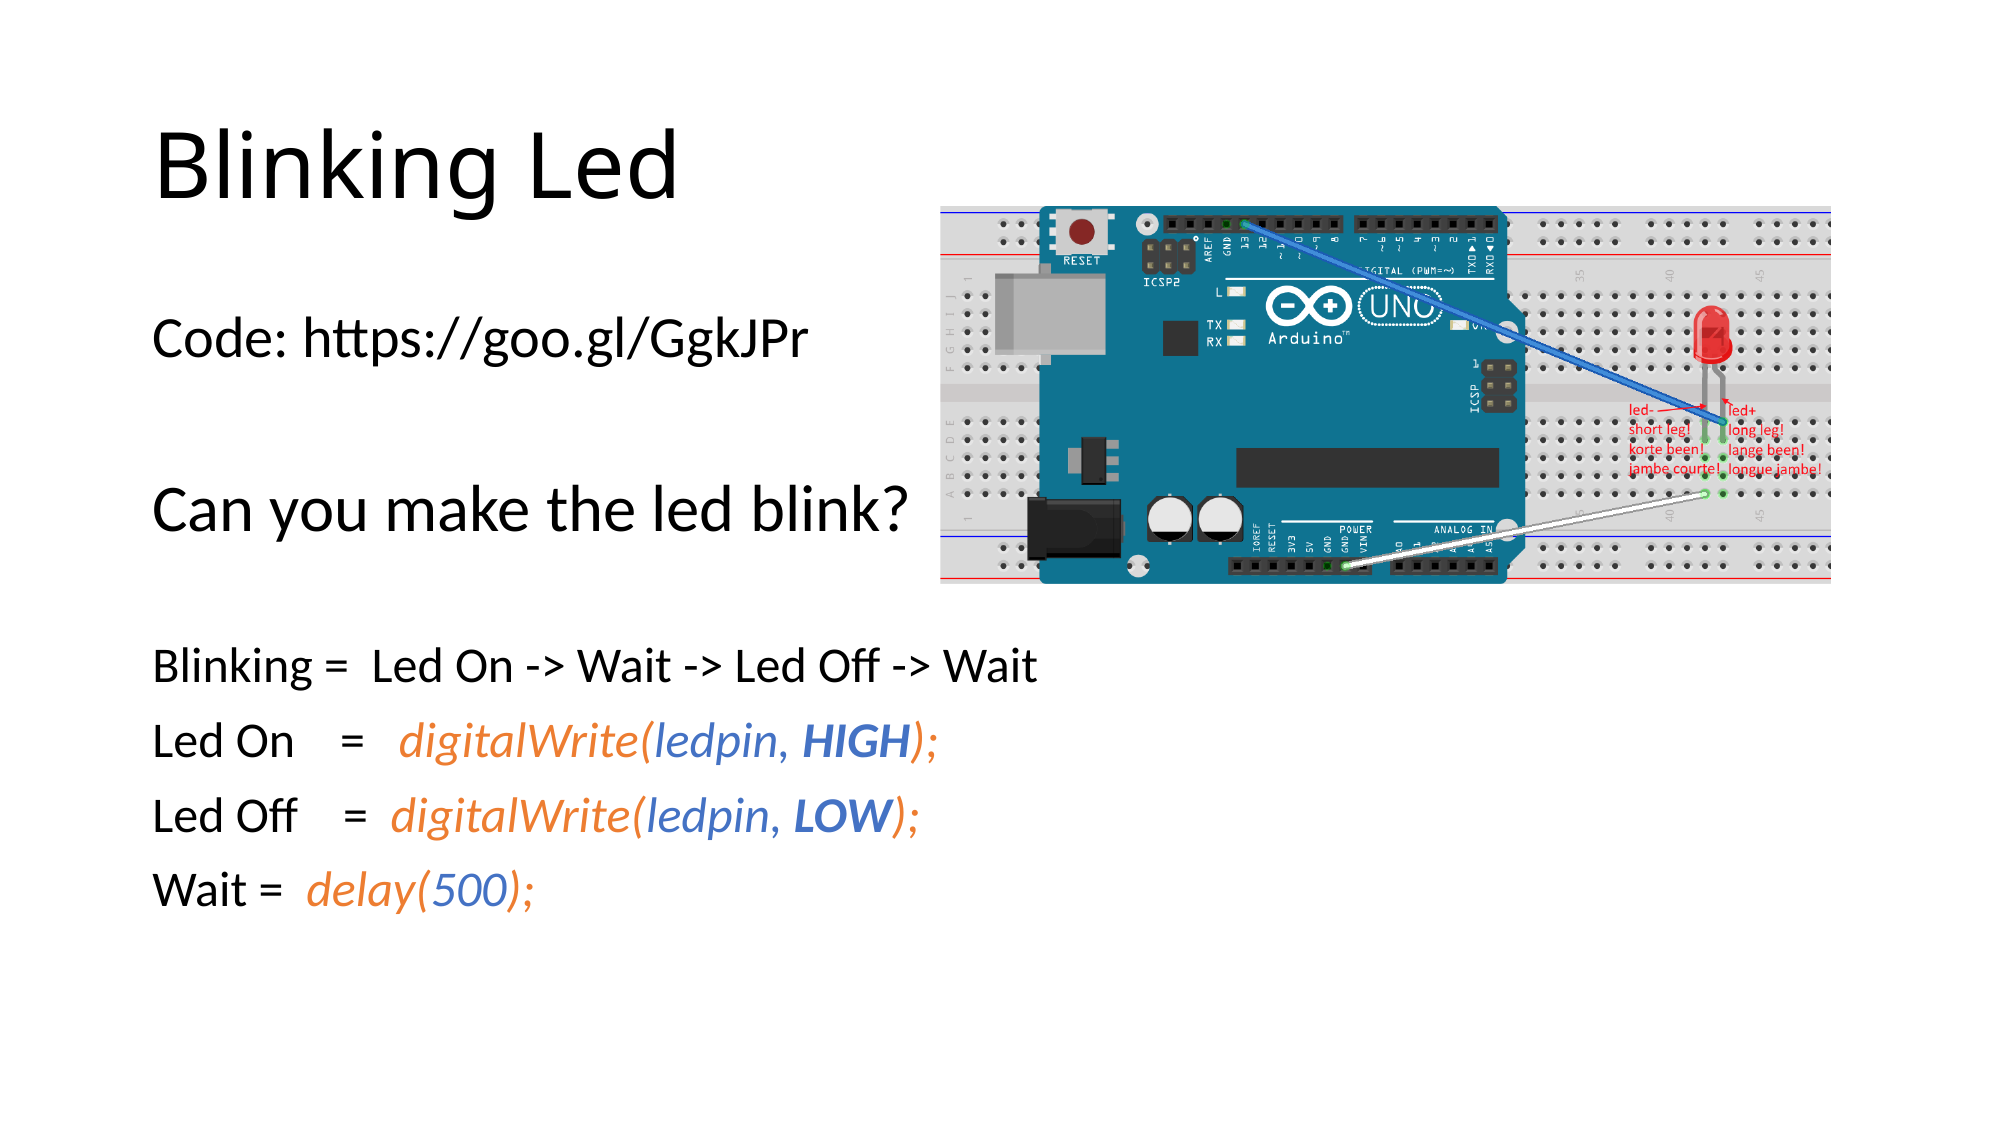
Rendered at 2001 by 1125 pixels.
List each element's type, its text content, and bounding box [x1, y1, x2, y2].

title Blinking Led [137, 59, 1863, 278]
list Code: https://goo.gl/GgkJPr Can you make the led blink? Blinking = Led On -> Wait -> Led Off -> Wait Led On = digitalWrite(ledpin, HIGH); Led Off = digitalWrite(ledpin, LOW); Wait = delay(500); [137, 299, 1863, 1014]
picture [940, 206, 1831, 630]
